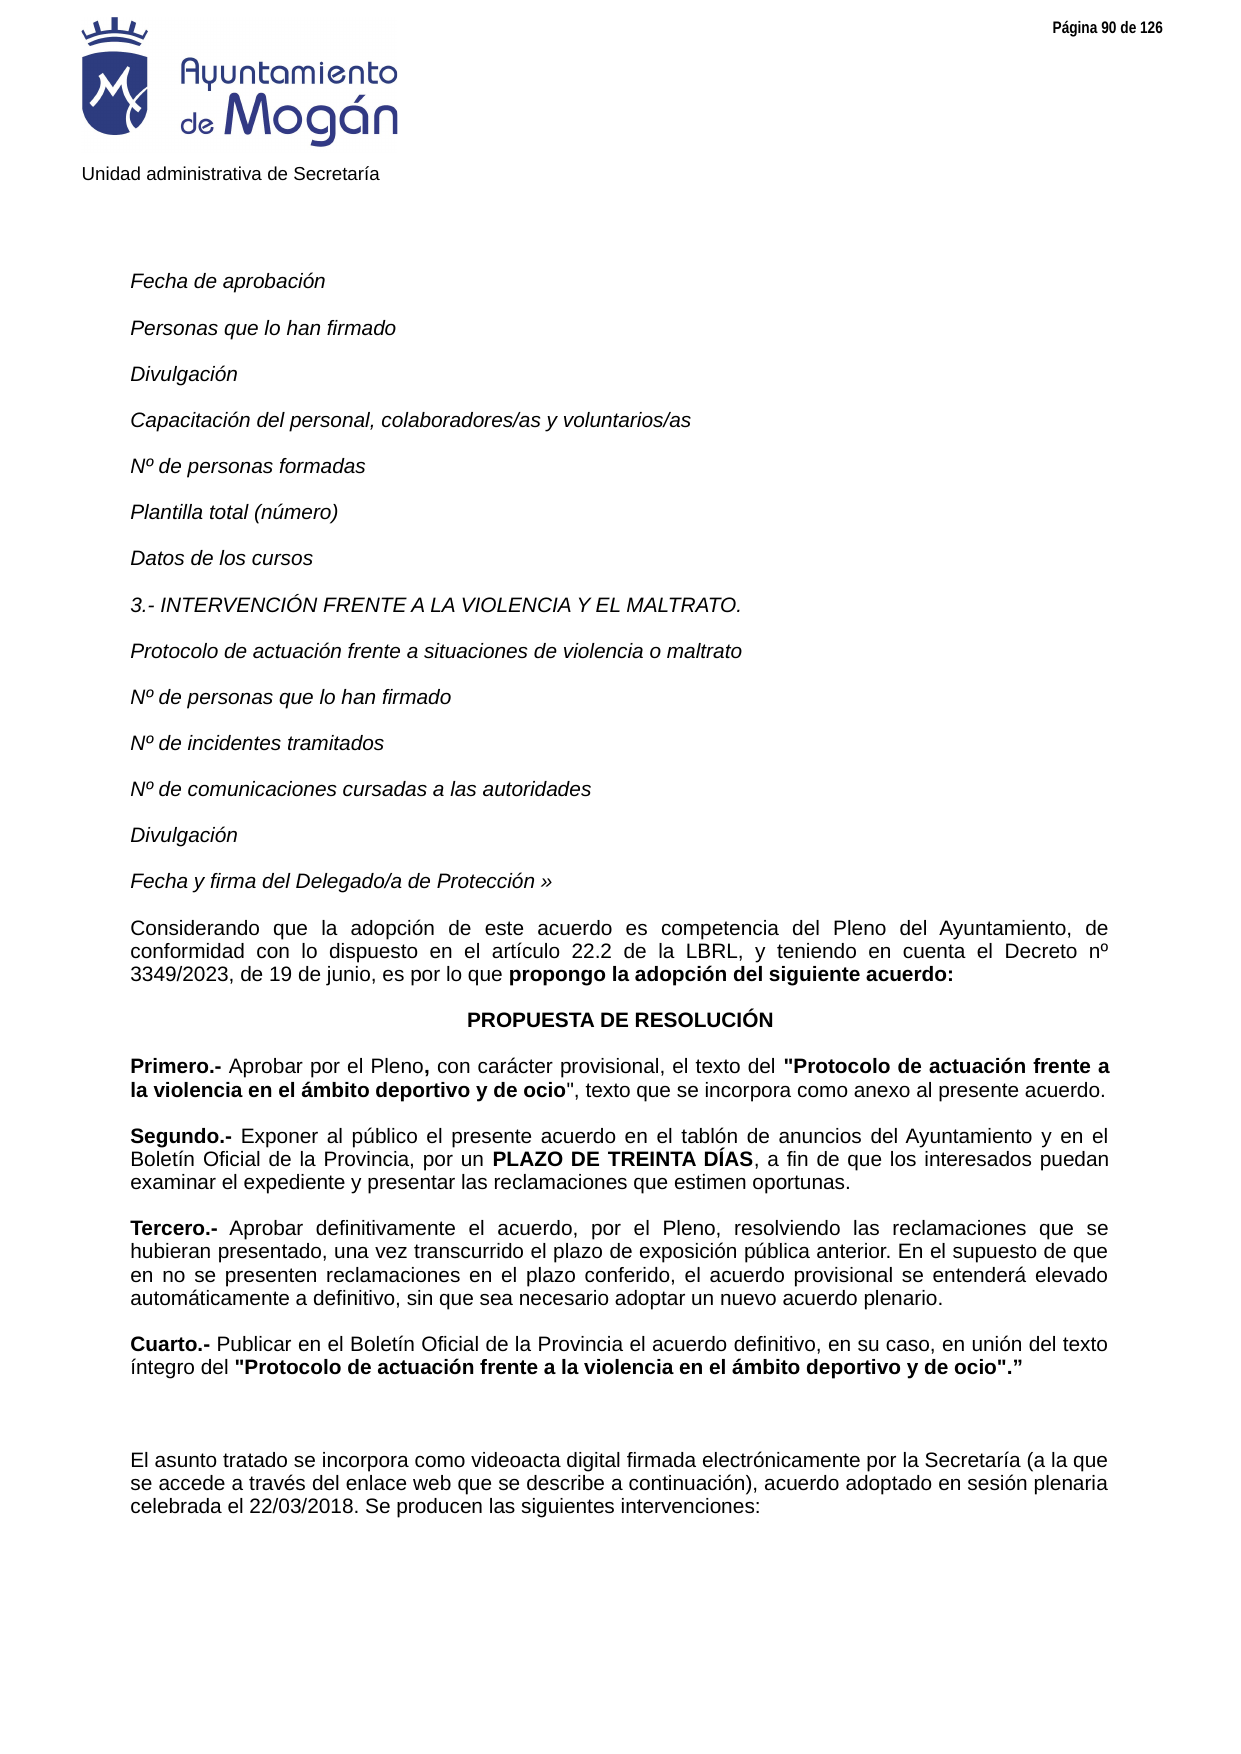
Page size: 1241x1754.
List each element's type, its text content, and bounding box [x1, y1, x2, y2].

text Primero.- Aprobar por el Pleno, con carácter provisional, el texto del "Protocolo de actuación frente a la violencia en el ámbito deportivo y de ocio", texto que se incorpora como anexo al presente acuerdo. [130, 1055, 1110, 1101]
text 3.- INTERVENCIÓN FRENTE A LA VIOLENCIA Y EL MALTRATO. [130, 593, 1110, 616]
text Divulgación [130, 362, 1110, 386]
text Nº de incidentes tramitados [130, 732, 1110, 755]
text Fecha y firma del Delegado/a de Protección » [130, 870, 1110, 893]
picture [81, 17, 398, 153]
text Nº de personas formadas [130, 455, 1110, 478]
text PROPUESTA DE RESOLUCIÓN [130, 1009, 1110, 1032]
text El asunto tratado se incorpora como videoacta digital firmada electrónicamente por la Secretaría (a la que se accede a través del enlace web que se describe a continuación), acuerdo adoptado en sesión plenaria celebrada el 22/03/2018. Se producen las siguientes intervenciones: [130, 1448, 1110, 1518]
text Capacitación del personal, colaboradores/as y voluntarios/as [130, 408, 1110, 432]
text Nº de comunicaciones cursadas a las autoridades [130, 778, 1110, 801]
text Nº de personas que lo han firmado [130, 685, 1110, 709]
text Segundo.- Exponer al público el presente acuerdo en el tablón de anuncios del Ayuntamiento y en el Boletín Oficial de la Provincia, por un PLAZO DE TREINTA DÍAS, a fin de que los interesados puedan examinar el expediente y presentar las reclamaciones que estimen oportunas. [130, 1124, 1110, 1194]
text Divulgación [130, 824, 1110, 847]
text Tercero.- Aprobar definitivamente el acuerdo, por el Pleno, resolviendo las reclamaciones que se hubieran presentado, una vez transcurrido el plazo de exposición pública anterior. En el supuesto de que en no se presenten reclamaciones en el plazo conferido, el acuerdo provisional se entenderá elevado automáticamente a definitivo, sin que sea necesario adoptar un nuevo acuerdo plenario. [130, 1217, 1110, 1310]
text Cuarto.- Publicar en el Boletín Oficial de la Provincia el acuerdo definitivo, en su caso, en unión del texto íntegro del "Protocolo de actuación frente a la violencia en el ámbito deportivo y de ocio".” [130, 1333, 1110, 1379]
text Plantilla total (número) [130, 501, 1110, 524]
text Datos de los cursos [130, 547, 1110, 570]
text Protocolo de actuación frente a situaciones de violencia o maltrato [130, 639, 1110, 662]
text Considerando que la adopción de este acuerdo es competencia del Pleno del Ayuntamiento, de conformidad con lo dispuesto en el artículo 22.2 de la LBRL, y teniendo en cuenta el Decreto nº 3349/2023, de 19 de junio, es por lo que propongo la adopción del siguiente acuerdo: [130, 916, 1110, 986]
text Fecha de aprobación [130, 270, 1110, 293]
text Personas que lo han firmado [130, 316, 1110, 339]
